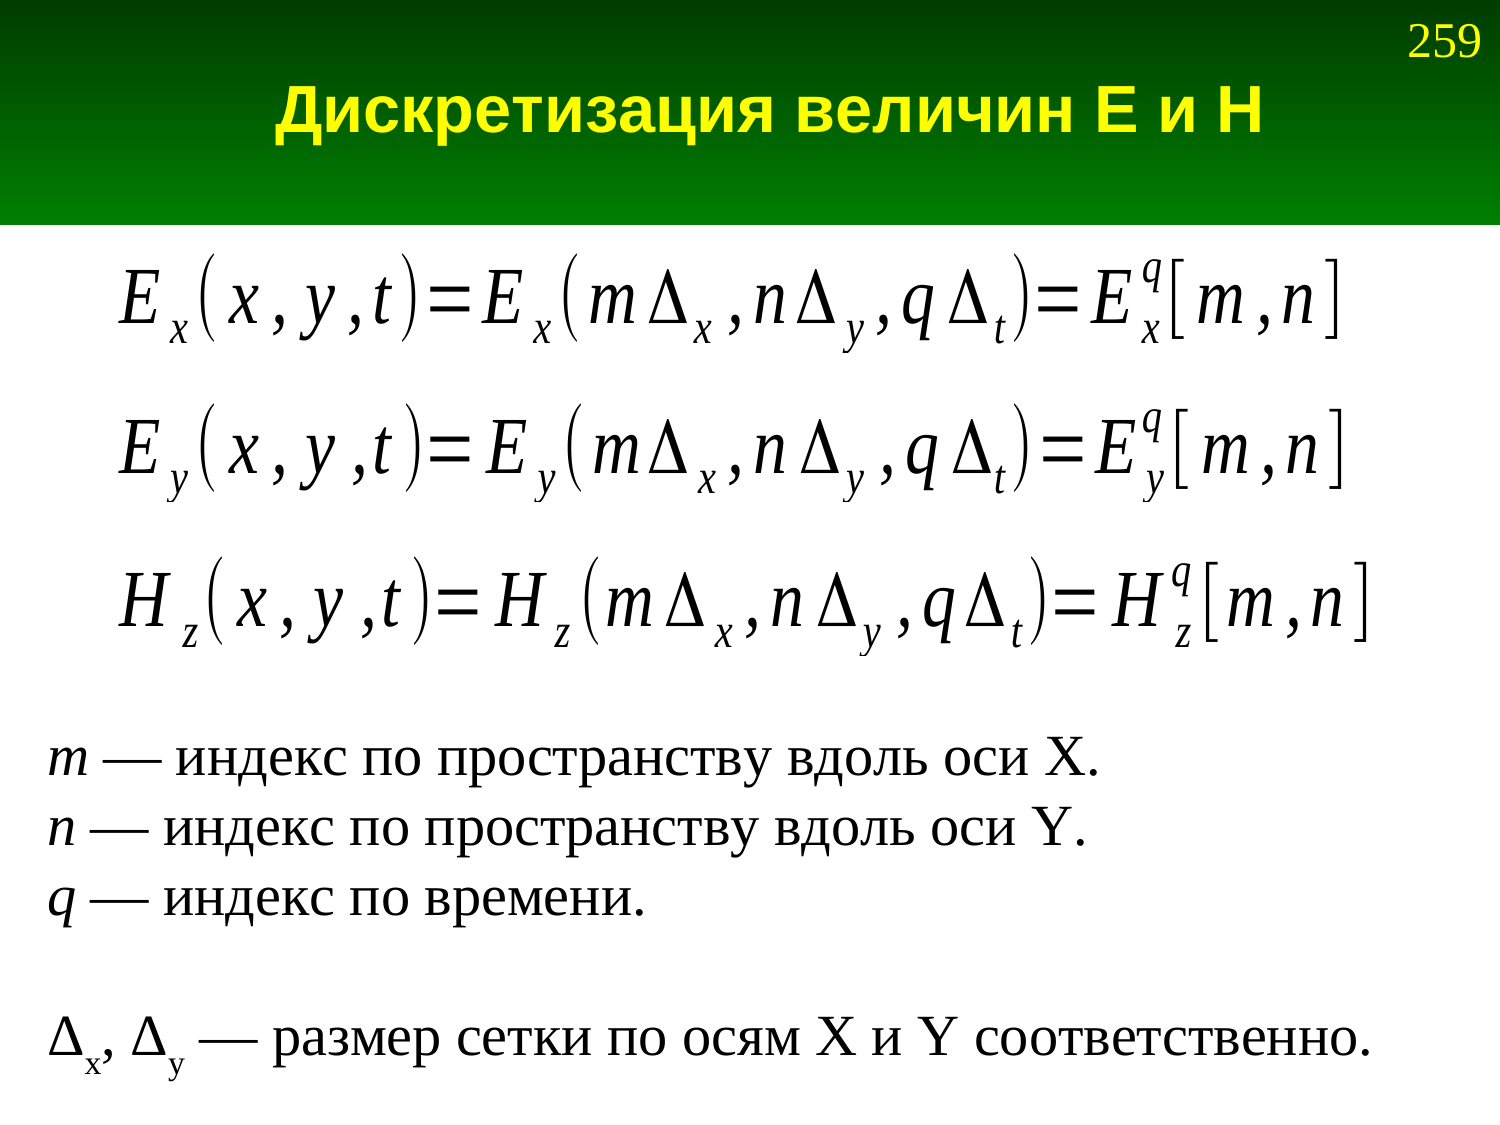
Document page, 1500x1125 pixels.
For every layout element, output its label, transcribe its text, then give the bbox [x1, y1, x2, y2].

chart [98, 237, 1358, 353]
chart [98, 540, 1387, 656]
title Дискретизация величин E и H [100, 7, 1441, 204]
text_box m — индекс по пространству вдоль оси X. n — индекс по пространству вдоль оси Y. q — индекс по времени. Δx, Δy — размер сетки по осям X и Y соответственно. [32, 710, 1410, 1090]
chart [98, 387, 1361, 502]
